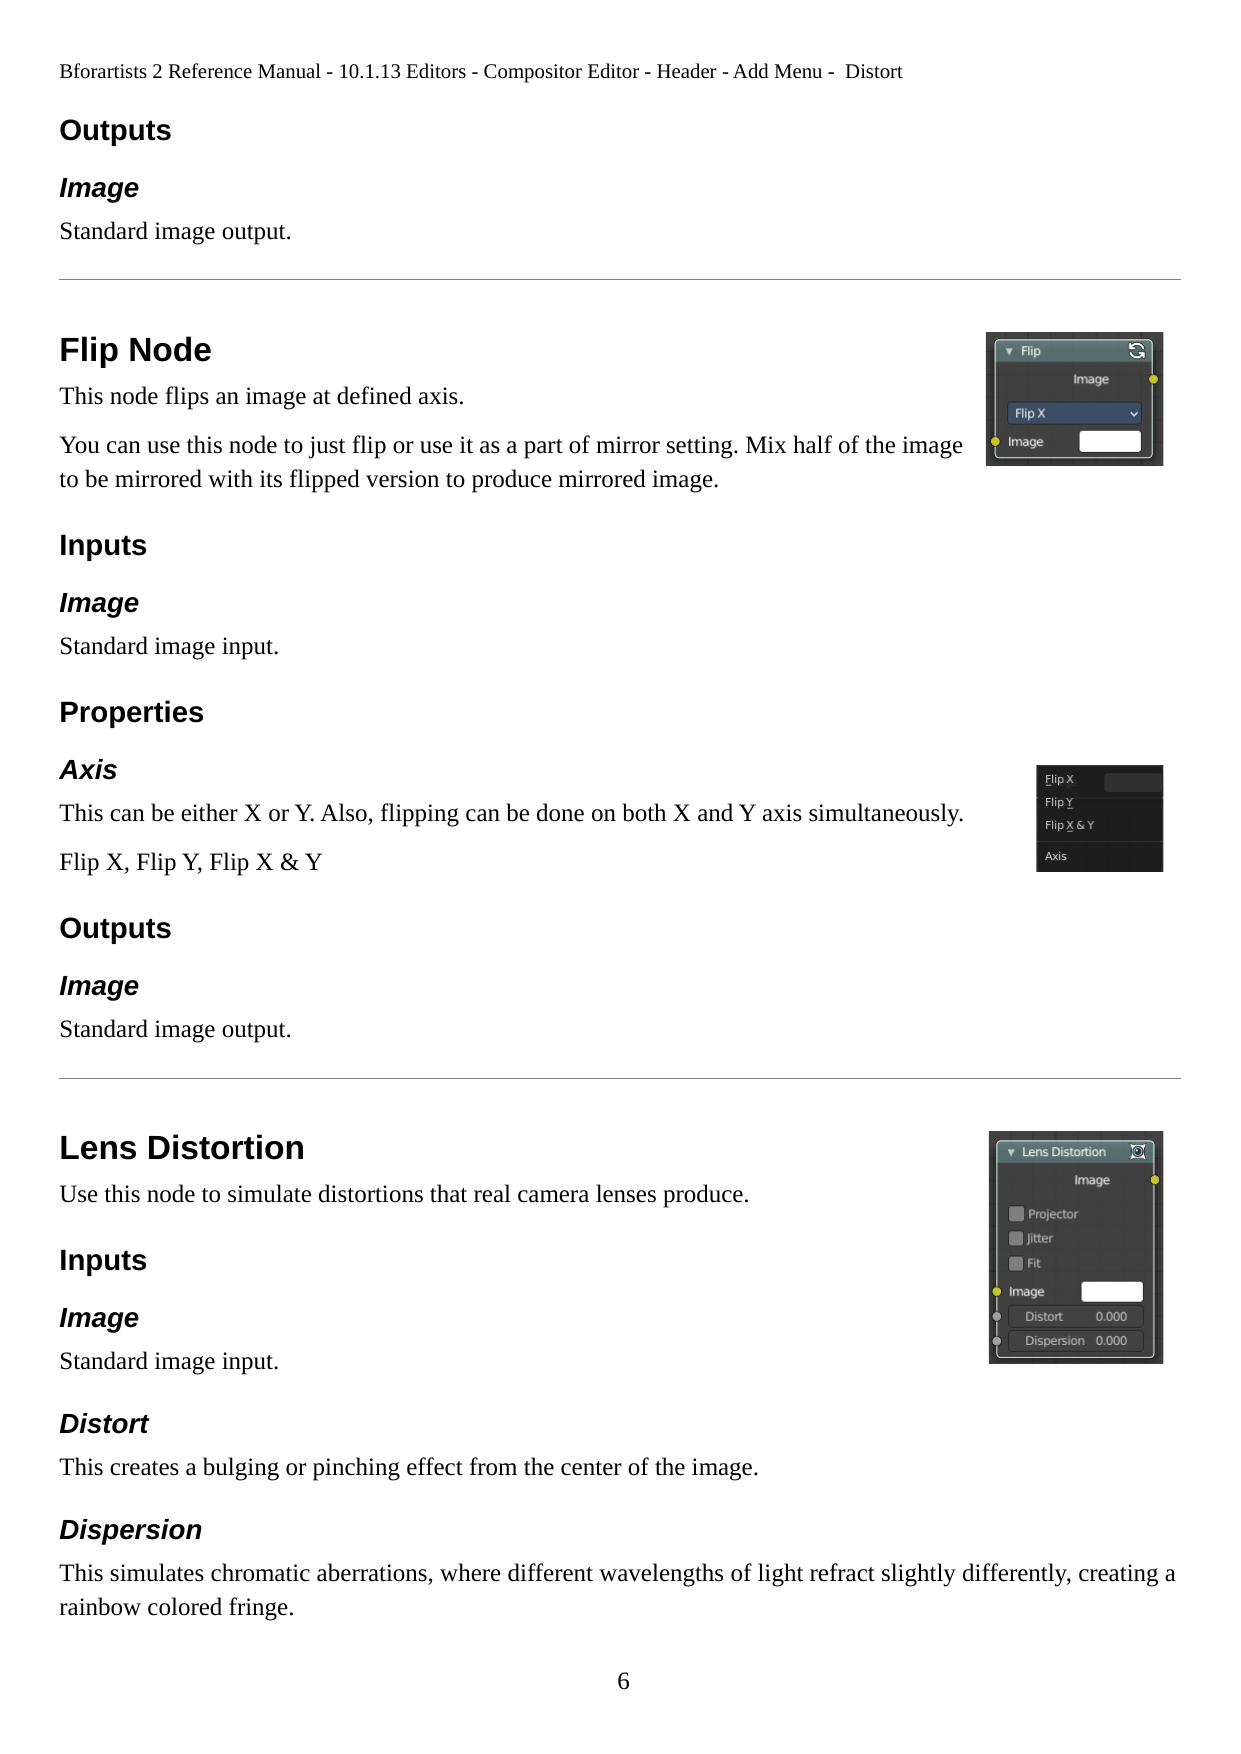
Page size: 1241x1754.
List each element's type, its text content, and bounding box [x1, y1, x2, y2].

subtitle Image [59, 969, 1181, 1001]
subtitle Inputs [59, 528, 1181, 562]
subtitle Properties [59, 695, 1181, 729]
subtitle Image [59, 1301, 988, 1333]
subtitle Dispersion [59, 1513, 1181, 1545]
text Standard image input. [59, 1346, 1181, 1374]
text This simulates chromatic aberrations, where different wavelengths of light refract slightly differently, creating a rainbow colored fringe. [59, 1558, 1181, 1621]
text Standard image output. [59, 216, 1181, 244]
subtitle Lens Distortion [59, 1128, 1181, 1167]
subtitle Image [59, 587, 1181, 619]
text Use this node to simulate distortions that real camera lenses produce. [59, 1179, 988, 1208]
subtitle [1164, 1243, 1181, 1276]
subtitle [1164, 1301, 1181, 1333]
subtitle Flip Node [59, 330, 1181, 368]
text This creates a bulging or pinching effect from the center of the image. [59, 1452, 1181, 1481]
text Flip X, Flip Y, Flip X & Y [59, 847, 1181, 876]
picture [985, 332, 1164, 466]
subtitle Outputs [59, 113, 1181, 146]
text You can use this node to just flip or use it as a part of mirror setting. Mix half of the image to be mirrored with its flipped version to produce mirrored image. [59, 430, 1181, 493]
picture [1036, 765, 1164, 872]
subtitle Distort [59, 1407, 1181, 1439]
subtitle Image [59, 171, 1181, 203]
picture [988, 1131, 1164, 1364]
subtitle Outputs [59, 911, 1181, 944]
text Standard image input. [59, 631, 1181, 660]
text Standard image output. [59, 1014, 1181, 1043]
subtitle Axis [59, 754, 1181, 786]
text This can be either X or Y. Also, flipping can be done on both X and Y axis simultaneously. [59, 798, 1036, 827]
subtitle Inputs [59, 1243, 988, 1276]
text This node flips an image at defined axis. [59, 381, 985, 410]
